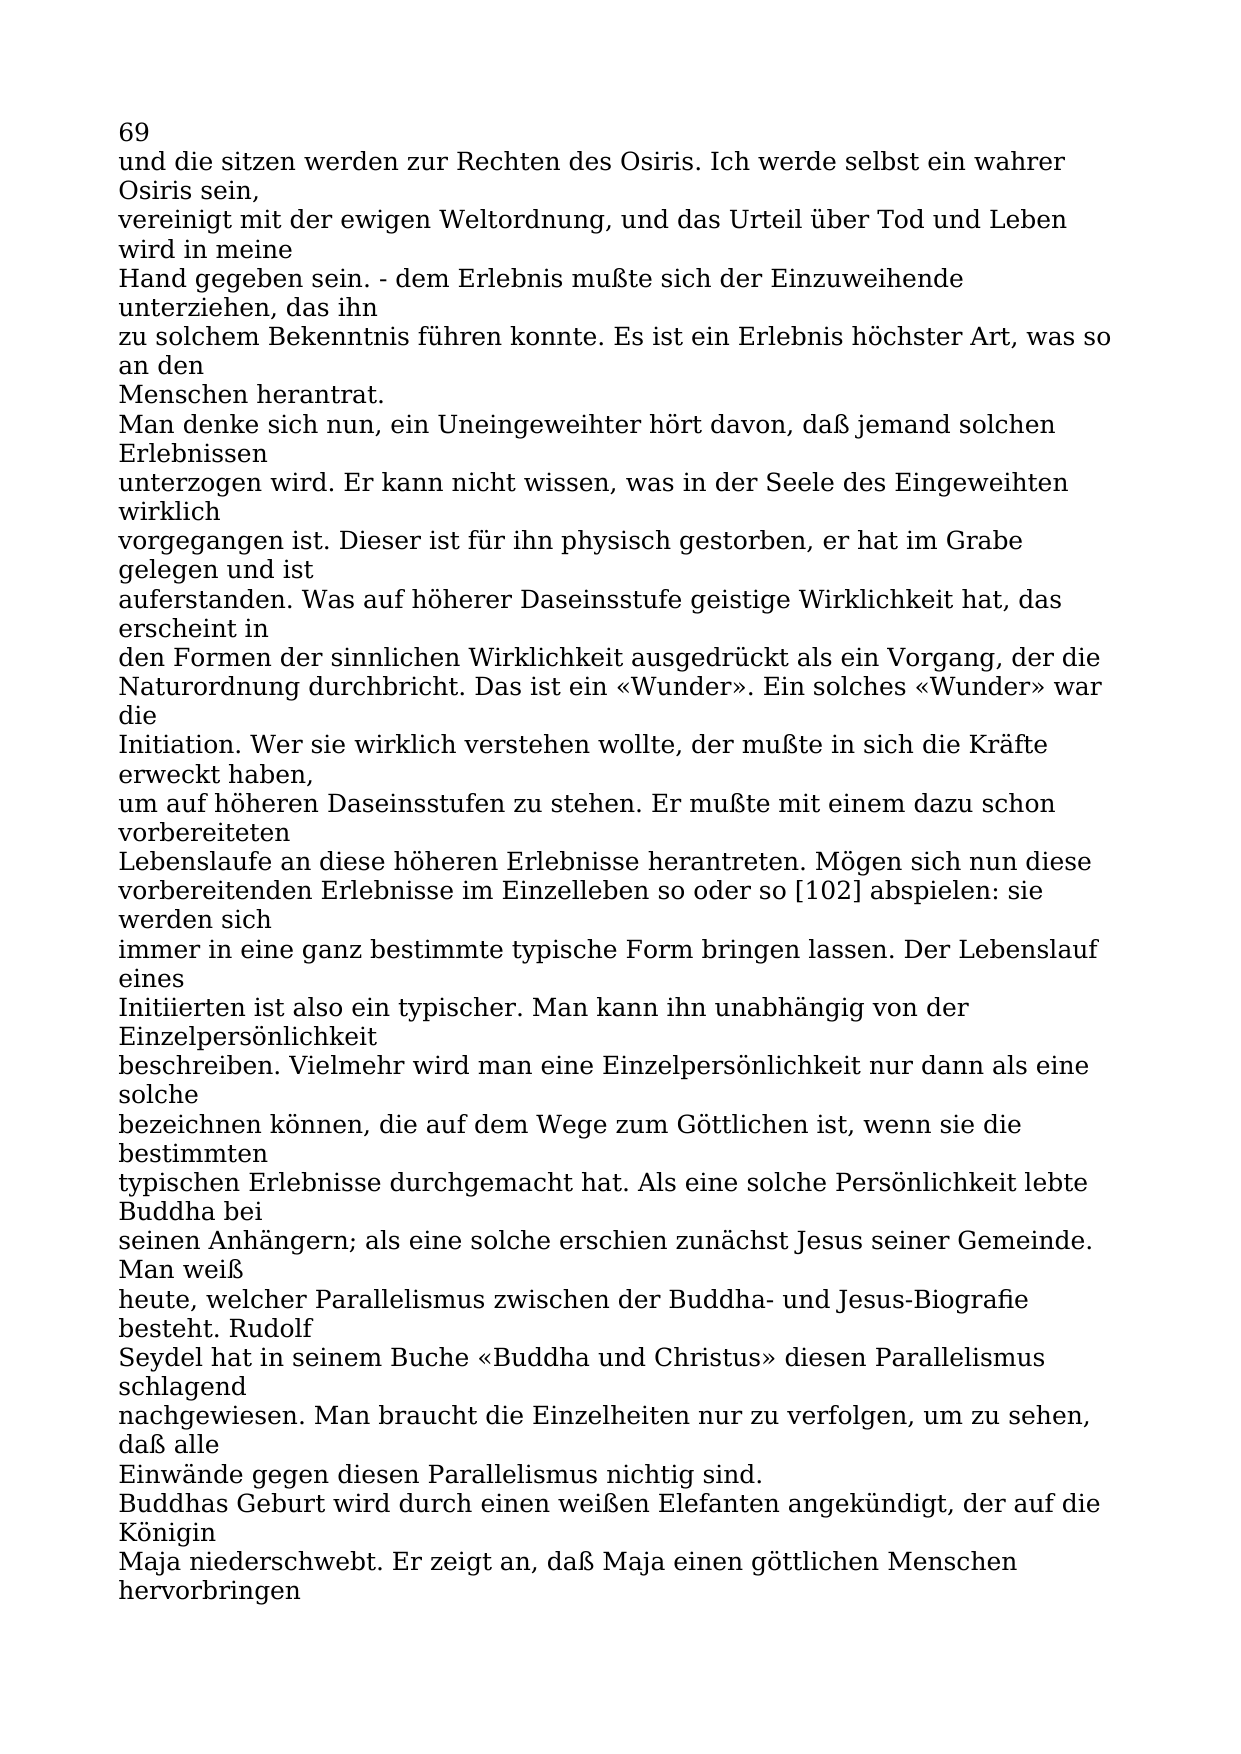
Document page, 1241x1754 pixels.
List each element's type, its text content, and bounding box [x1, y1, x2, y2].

text vorbereitenden Erlebnisse im Einzelleben so oder so [102] abspielen: sie werden sich [118, 876, 1122, 935]
text Initiation. Wer sie wirklich verstehen wollte, der mußte in sich die Kräfte erweckt haben, [118, 731, 1122, 789]
text Naturordnung durchbricht. Das ist ein «Wunder». Ein solches «Wunder» war die [118, 672, 1122, 731]
text seinen Anhängern; als eine solche erschien zunächst Jesus seiner Gemeinde. Man weiß [118, 1226, 1122, 1285]
text Initiierten ist also ein typischer. Man kann ihn unabhängig von der Einzelpersönlichkeit [118, 993, 1122, 1051]
text vorgegangen ist. Dieser ist für ihn physisch gestorben, er hat im Grabe gelegen und ist [118, 526, 1122, 585]
text um auf höheren Daseinsstufen zu stehen. Er mußte mit einem dazu schon vorbereiteten [118, 789, 1122, 847]
text Menschen herantrat. [118, 381, 1122, 410]
text typischen Erlebnisse durchgemacht hat. Als eine solche Persönlichkeit lebte Buddha bei [118, 1168, 1122, 1226]
text Lebenslaufe an diese höheren Erlebnisse herantreten. Mögen sich nun diese [118, 847, 1122, 876]
text den Formen der sinnlichen Wirklichkeit ausgedrückt als ein Vorgang, der die [118, 643, 1122, 672]
text Maja niederschwebt. Er zeigt an, daß Maja einen göttlichen Menschen hervorbringen [118, 1547, 1122, 1606]
text zu solchem Bekenntnis führen konnte. Es ist ein Erlebnis höchster Art, was so an den [118, 322, 1122, 381]
text Seydel hat in seinem Buche «Buddha und Christus» diesen Parallelismus schlagend [118, 1343, 1122, 1401]
text unterzogen wird. Er kann nicht wissen, was in der Seele des Eingeweihten wirklich [118, 468, 1122, 526]
text Hand gegeben sein. - dem Erlebnis mußte sich der Einzuweihende unterziehen, das ihn [118, 264, 1122, 322]
text 69 [118, 118, 1122, 147]
text beschreiben. Vielmehr wird man eine Einzelpersönlichkeit nur dann als eine solche [118, 1051, 1122, 1110]
text Einwände gegen diesen Parallelismus nichtig sind. [118, 1460, 1122, 1489]
text immer in eine ganz bestimmte typische Form bringen lassen. Der Lebenslauf eines [118, 935, 1122, 993]
text Man denke sich nun, ein Uneingeweihter hört davon, daß jemand solchen Erlebnissen [118, 410, 1122, 468]
text auferstanden. Was auf höherer Daseinsstufe geistige Wirklichkeit hat, das erscheint in [118, 585, 1122, 643]
text vereinigt mit der ewigen Weltordnung, und das Urteil über Tod und Leben wird in meine [118, 206, 1122, 264]
text nachgewiesen. Man braucht die Einzelheiten nur zu verfolgen, um zu sehen, daß alle [118, 1401, 1122, 1460]
text und die sitzen werden zur Rechten des Osiris. Ich werde selbst ein wahrer Osiris sein, [118, 147, 1122, 206]
text heute, welcher Parallelismus zwischen der Buddha- und Jesus-Biografie besteht. Rudolf [118, 1285, 1122, 1343]
text Buddhas Geburt wird durch einen weißen Elefanten angekündigt, der auf die Königin [118, 1489, 1122, 1547]
text bezeichnen können, die auf dem Wege zum Göttlichen ist, wenn sie die bestimmten [118, 1110, 1122, 1168]
